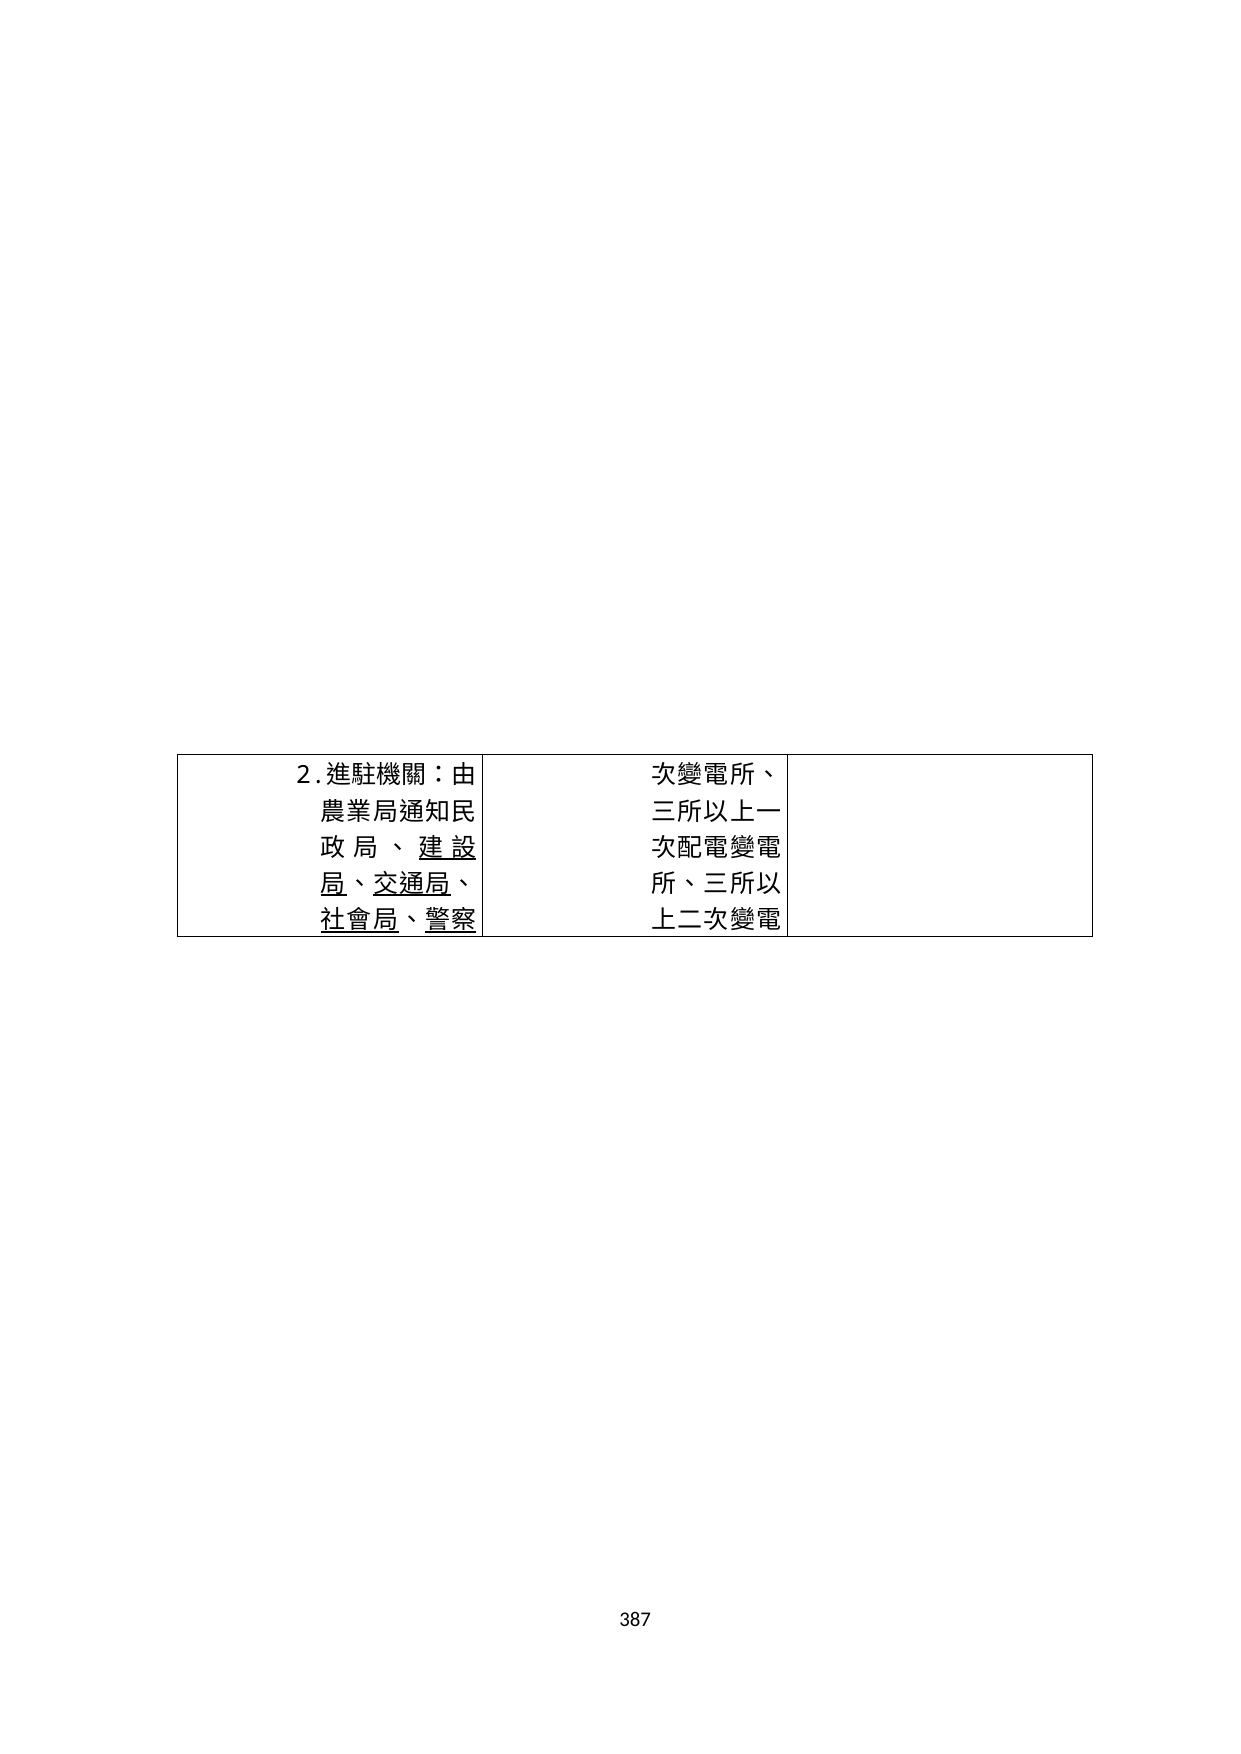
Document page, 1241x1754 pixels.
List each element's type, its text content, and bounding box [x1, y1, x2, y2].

table_cell [788, 755, 1092, 936]
table_cell 2.進駐機關：由農業局通知民政局、建設局、交通局、社會局、警察 [178, 755, 482, 936]
table_cell 次變電所、三所以上一次配電變電所、三所以上二次變電 [483, 755, 787, 936]
